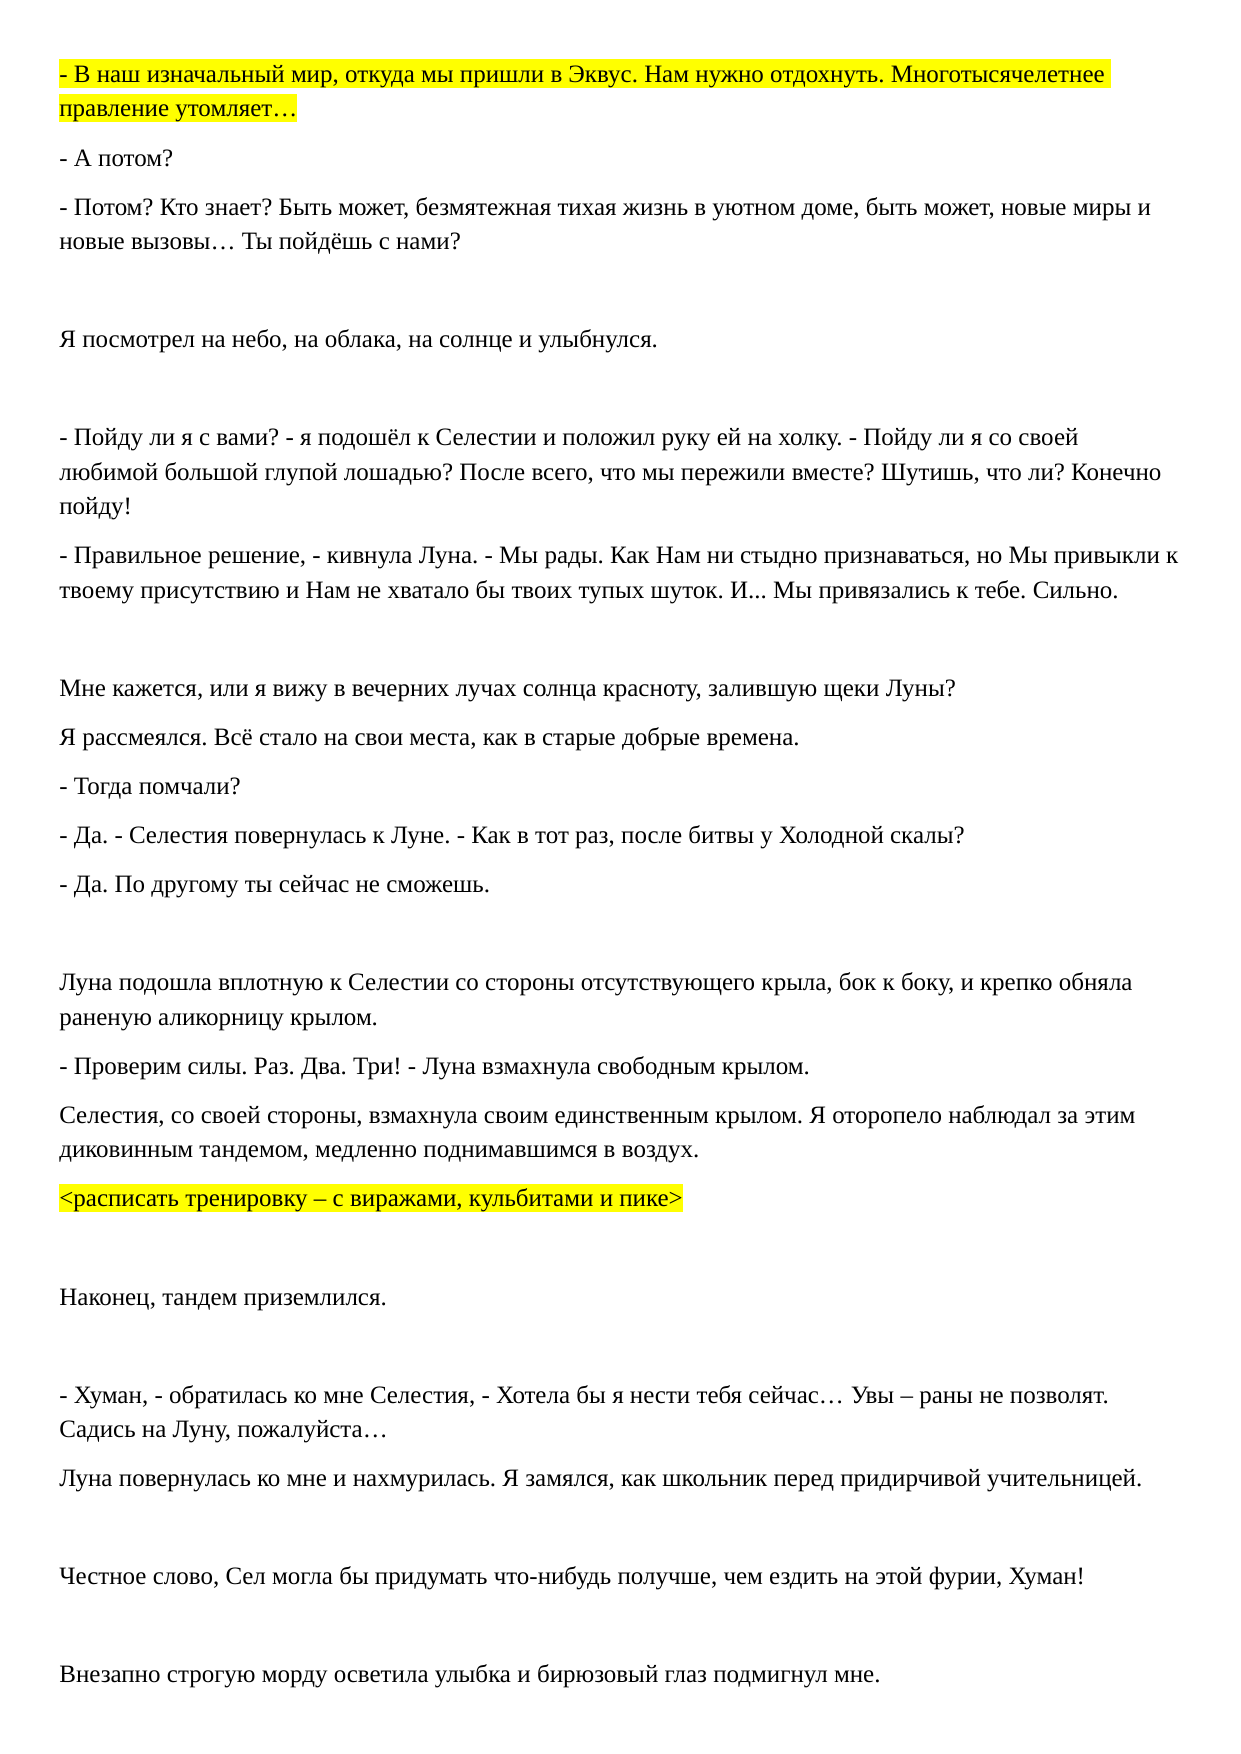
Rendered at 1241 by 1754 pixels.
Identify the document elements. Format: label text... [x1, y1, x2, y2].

text Я посмотрел на небо, на облака, на солнце и улыбнулся. [59, 324, 1181, 353]
text Внезапно строгую морду осветила улыбка и бирюзовый глаз подмигнул мне. [59, 1659, 1181, 1688]
text <расписать тренировку – с виражами, кульбитами и пике> [59, 1183, 1181, 1212]
text Мне кажется, или я вижу в вечерних лучах солнца красноту, залившую щеки Луны? [59, 673, 1181, 702]
text - Потом? Кто знает? Быть может, безмятежная тихая жизнь в уютном доме, быть может, новые миры и новые вызовы… Ты пойдёшь с нами? [59, 192, 1181, 255]
text Честное слово, Сел могла бы придумать что-нибудь получше, чем ездить на этой фурии, Хуман! [59, 1561, 1181, 1590]
text - В наш изначальный мир, откуда мы пришли в Эквус. Нам нужно отдохнуть. Многотысячелетнее правление утомляет… [59, 59, 1181, 122]
text Селестия, со своей стороны, взмахнула своим единственным крылом. Я оторопело наблюдал за этим диковинным тандемом, медленно поднимавшимся в воздух. [59, 1100, 1181, 1163]
text - Да. По другому ты сейчас не сможешь. [59, 869, 1181, 898]
text - А потом? [59, 143, 1181, 171]
text Луна подошла вплотную к Селестии со стороны отсутствующего крыла, бок к боку, и крепко обняла раненую аликорницу крылом. [59, 967, 1181, 1031]
text Я рассмеялся. Всё стало на свои места, как в старые добрые времена. [59, 722, 1181, 751]
text - Пойду ли я с вами? - я подошёл к Селестии и положил руку ей на холку. - Пойду ли я со своей любимой большой глупой лошадью? После всего, что мы пережили вместе? Шутишь, что ли? Конечно пойду! [59, 422, 1181, 520]
text Наконец, тандем приземлился. [59, 1282, 1181, 1310]
text - Тогда помчали? [59, 771, 1181, 800]
text - Правильное решение, - кивнула Луна. - Мы рады. Как Нам ни стыдно признаваться, но Мы привыкли к твоему присутствию и Нам не хватало бы твоих тупых шуток. И... Мы привязались к тебе. Сильно. [59, 540, 1181, 604]
text - Проверим силы. Раз. Два. Три! - Луна взмахнула свободным крылом. [59, 1051, 1181, 1080]
text - Да. - Селестия повернулась к Луне. - Как в тот раз, после битвы у Холодной скалы? [59, 820, 1181, 849]
text Луна повернулась ко мне и нахмурилась. Я замялся, как школьник перед придирчивой учительницей. [59, 1463, 1181, 1492]
text - Хуман, - обратилась ко мне Селестия, - Хотела бы я нести тебя сейчас… Увы – раны не позволят. Садись на Луну, пожалуйста… [59, 1380, 1181, 1443]
